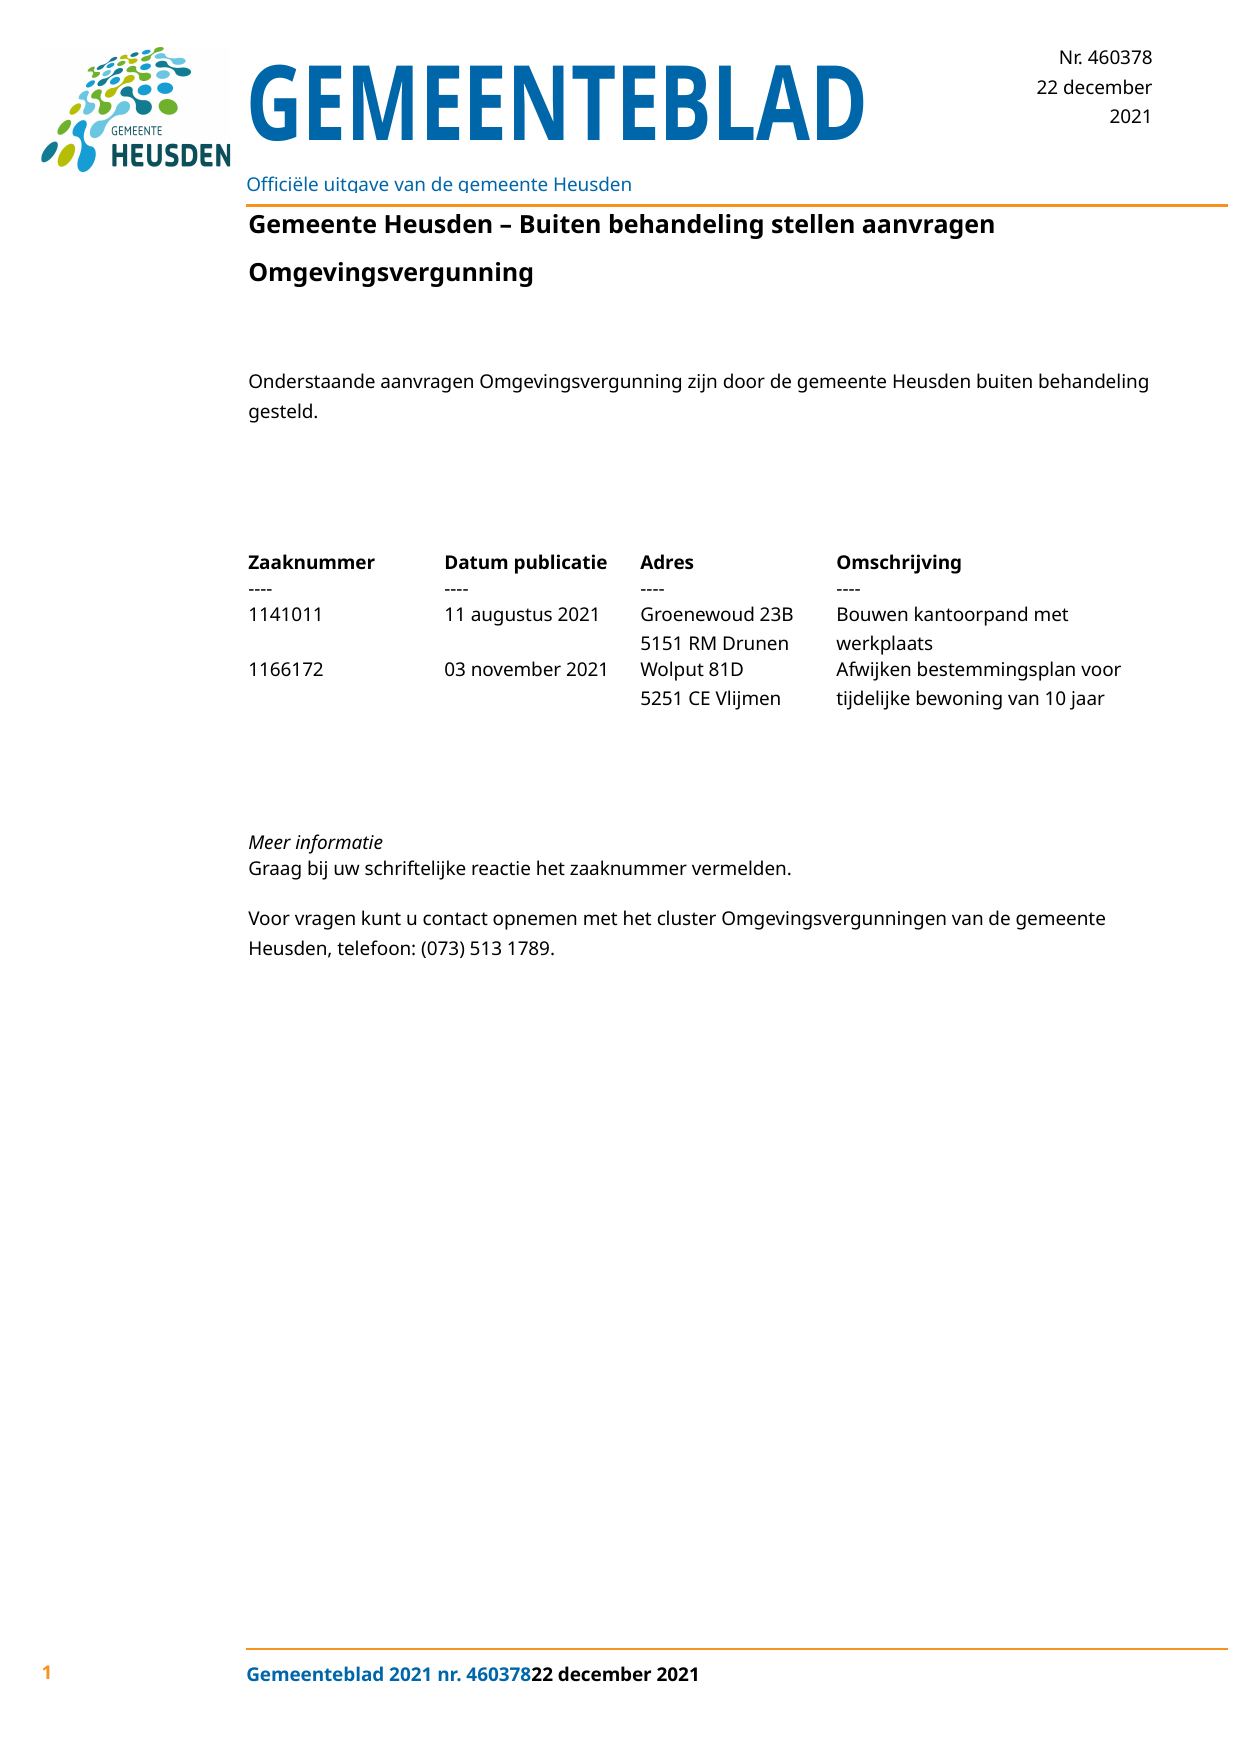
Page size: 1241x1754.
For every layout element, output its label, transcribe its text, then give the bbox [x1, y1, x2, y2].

picture [41, 47, 231, 172]
table_cell Groenewoud 23B 5151 RM Drunen [640, 601, 836, 656]
table_cell ---- [444, 575, 640, 601]
table_header Datum publicatie [444, 549, 640, 575]
table_cell Wolput 81D 5251 CE Vlijmen [640, 656, 836, 711]
table_cell 03 november 2021 [444, 656, 640, 711]
table_header Omschrijving [836, 549, 1152, 575]
table_cell 1141011 [248, 601, 444, 656]
table_cell 1166172 [248, 656, 444, 711]
text Gemeente Heusden – Buiten behandeling stellen aanvragen Omgevingsvergunning [248, 207, 1152, 288]
table_cell Afwijken bestemmingsplan voor tijdelijke bewoning van 10 jaar [836, 656, 1152, 711]
table_cell ---- [640, 575, 836, 601]
text Onderstaande aanvragen Omgevingsvergunning zijn door de gemeente Heusden buiten behandeling gesteld. [248, 368, 1152, 424]
text Voor vragen kunt u contact opnemen met het cluster Omgevingsvergunningen van de gemeente Heusden, telefoon: (073) 513 1789. [248, 905, 1152, 960]
table_cell ---- [248, 575, 444, 601]
table_cell 11 augustus 2021 [444, 601, 640, 656]
table_cell ---- [836, 575, 1152, 601]
text Graag bij uw schriftelijke reactie het zaaknummer vermelden. [248, 855, 1152, 880]
table_header Zaaknummer [248, 549, 444, 575]
table_cell Bouwen kantoorpand met werkplaats [836, 601, 1152, 656]
text Meer informatie [248, 829, 1152, 855]
table_header Adres [640, 549, 836, 575]
